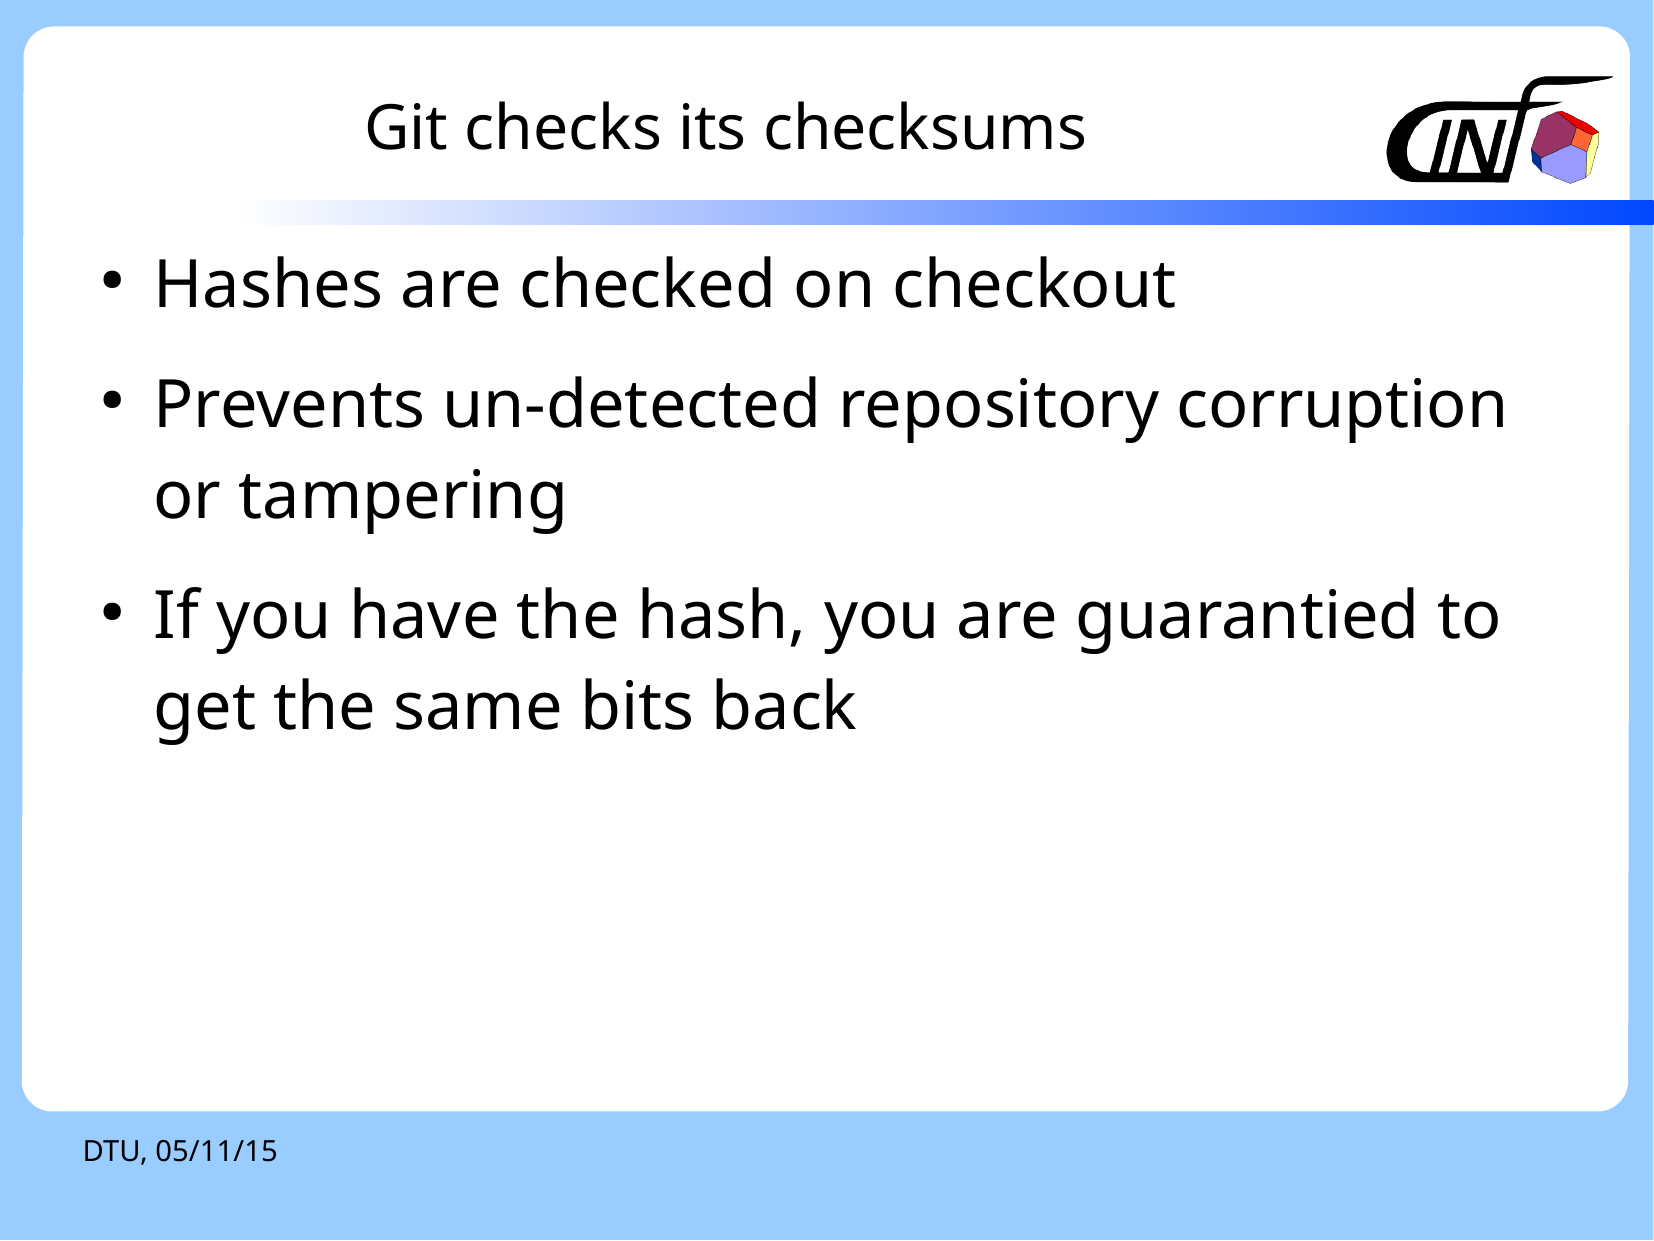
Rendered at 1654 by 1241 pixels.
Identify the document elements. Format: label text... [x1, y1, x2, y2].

picture [1386, 76, 1613, 184]
list Hashes are checked on checkout Prevents un-detected repository corruption or tampering If you have the hash, you are guarantied to get the same bits back [82, 236, 1571, 1055]
title Git checks its checksums [82, 49, 1371, 201]
